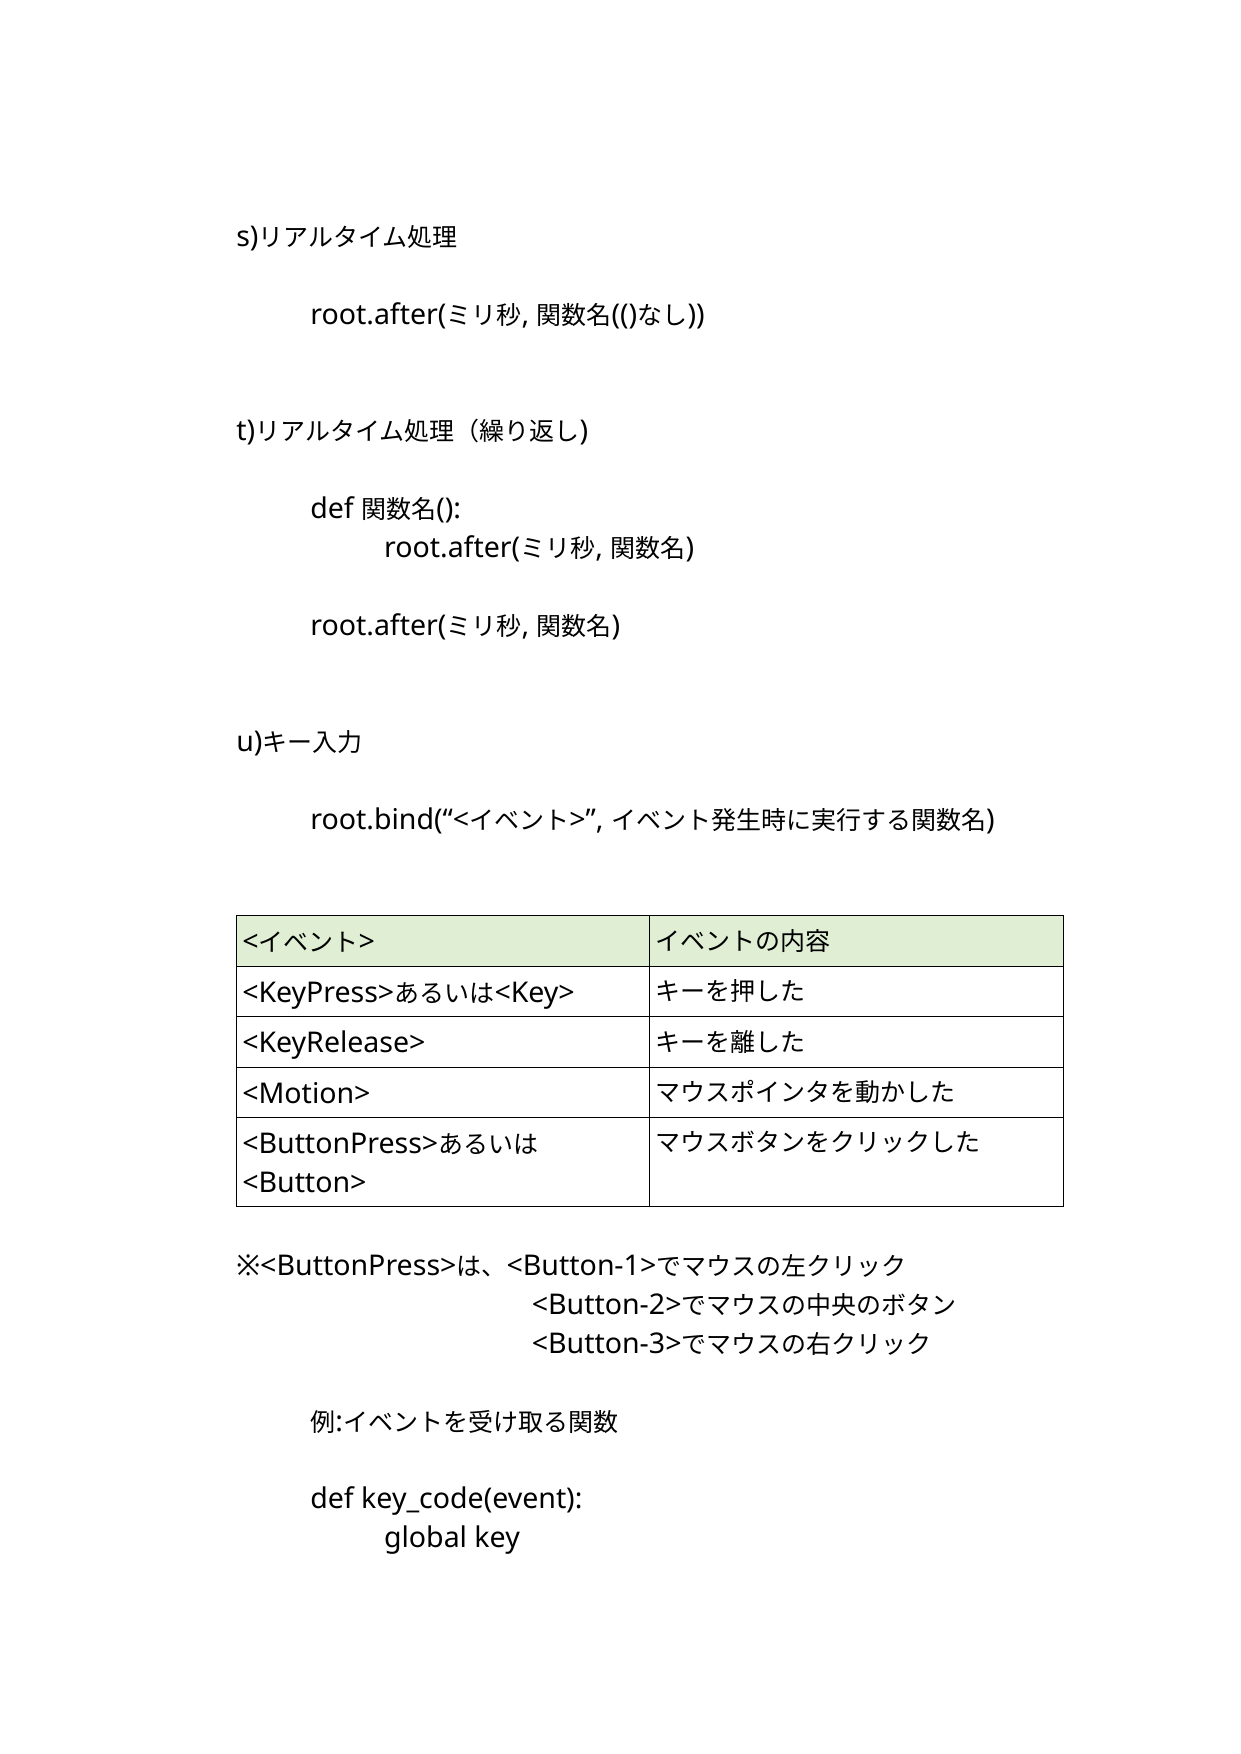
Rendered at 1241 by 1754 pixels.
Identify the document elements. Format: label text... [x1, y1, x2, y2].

text global key [236, 1517, 1063, 1556]
table_cell キーを押した [650, 967, 1063, 1016]
text 例:イベントを受け取る関数 [236, 1401, 1063, 1439]
table_cell <KeyRelease> [237, 1017, 649, 1067]
text def key_code(event): [236, 1478, 1063, 1517]
text root.after(ミリ秒, 関数名) [236, 604, 1063, 643]
text u)キー入力 [236, 721, 1063, 760]
text <Button-3>でマウスの右クリック [236, 1323, 1063, 1362]
text s)リアルタイム処理 [236, 216, 1063, 255]
text root.after(ミリ秒, 関数名) [236, 527, 1063, 566]
table_cell <ButtonPress>あるいは<Button> [237, 1118, 649, 1206]
table_cell マウスポインタを動かした [650, 1068, 1063, 1117]
table_cell マウスボタンをクリックした [650, 1118, 1063, 1206]
table_cell キーを離した [650, 1017, 1063, 1067]
table_cell <Motion> [237, 1068, 649, 1117]
text t)リアルタイム処理（繰り返し) [236, 410, 1063, 449]
text <Button-2>でマウスの中央のボタン [236, 1284, 1063, 1323]
table_cell <KeyPress>あるいは<Key> [237, 967, 649, 1016]
text root.bind(“<イベント>”, イベント発生時に実行する関数名) [236, 799, 1063, 838]
text root.after(ミリ秒, 関数名(()なし)) [236, 294, 1063, 333]
table_header <イベント> [237, 916, 649, 966]
table_header イベントの内容 [650, 916, 1063, 966]
text ※<ButtonPress>は、<Button-1>でマウスの左クリック [236, 1245, 1063, 1284]
text def 関数名(): [236, 488, 1063, 527]
